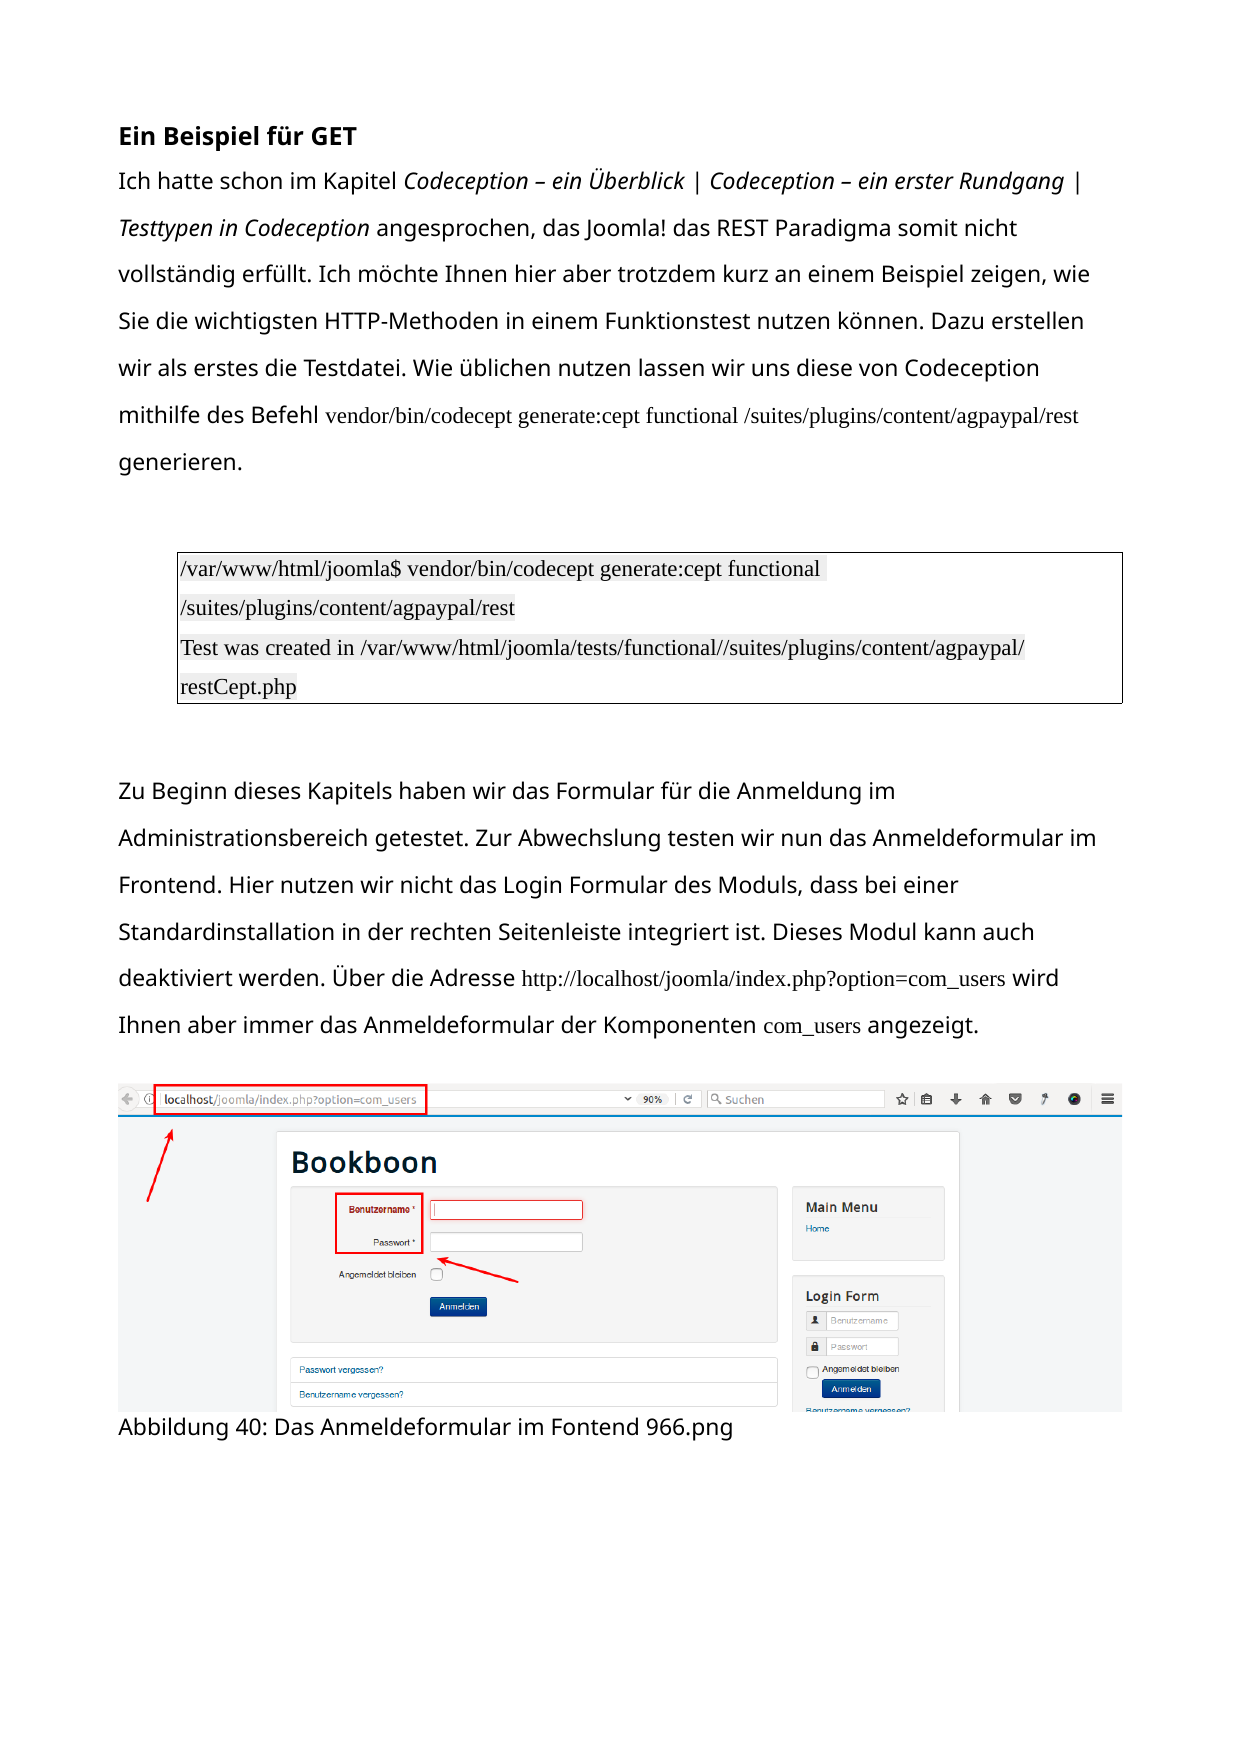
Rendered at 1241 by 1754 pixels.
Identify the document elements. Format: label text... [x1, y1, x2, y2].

text Ich hatte schon im Kapitel Codeception – ein Überblick | Codeception – ein erster Rundgang | Testtypen in Codeception angesprochen, das Joomla! das REST Paradigma somit nicht vollständig erfüllt. Ich möchte Ihnen hier aber trotzdem kurz an einem Beispiel zeigen, wie Sie die wichtigsten HTTP-Methoden in einem Funktionstest nutzen können. Dazu erstellen wir als erstes die Testdatei. Wie üblichen nutzen lassen wir uns diese von Codeception mithilfe des Befehl vendor/bin/codecept generate:cept functional /suites/plugins/content/agpaypal/rest generieren. [118, 165, 1122, 477]
subtitle Ein Beispiel für GET [118, 118, 1122, 152]
picture [118, 1083, 1123, 1114]
text Abbildung 40: Das Anmeldeformular im Fontend 966.png [118, 1412, 1122, 1443]
picture [118, 1118, 1123, 1412]
text /var/www/html/joomla$ vendor/bin/codecept generate:cept functional /suites/plugins/content/agpaypal/rest Test was created in /var/www/html/joomla/tests/functional//suites/plugins/content/agpaypal/restCept.php [178, 553, 1122, 703]
text Zu Beginn dieses Kapitels haben wir das Formular für die Anmeldung im Administrationsbereich getestet. Zur Abwechslung testen wir nun das Anmeldeformular im Frontend. Hier nutzen wir nicht das Login Formular des Moduls, dass bei einer Standardinstallation in der rechten Seitenleiste integriert ist. Dieses Modul kann auch deaktiviert werden. Über die Adresse http://localhost/joomla/index.php?option=com_users wird Ihnen aber immer das Anmeldeformular der Komponenten com_users angezeigt. [118, 775, 1122, 1041]
